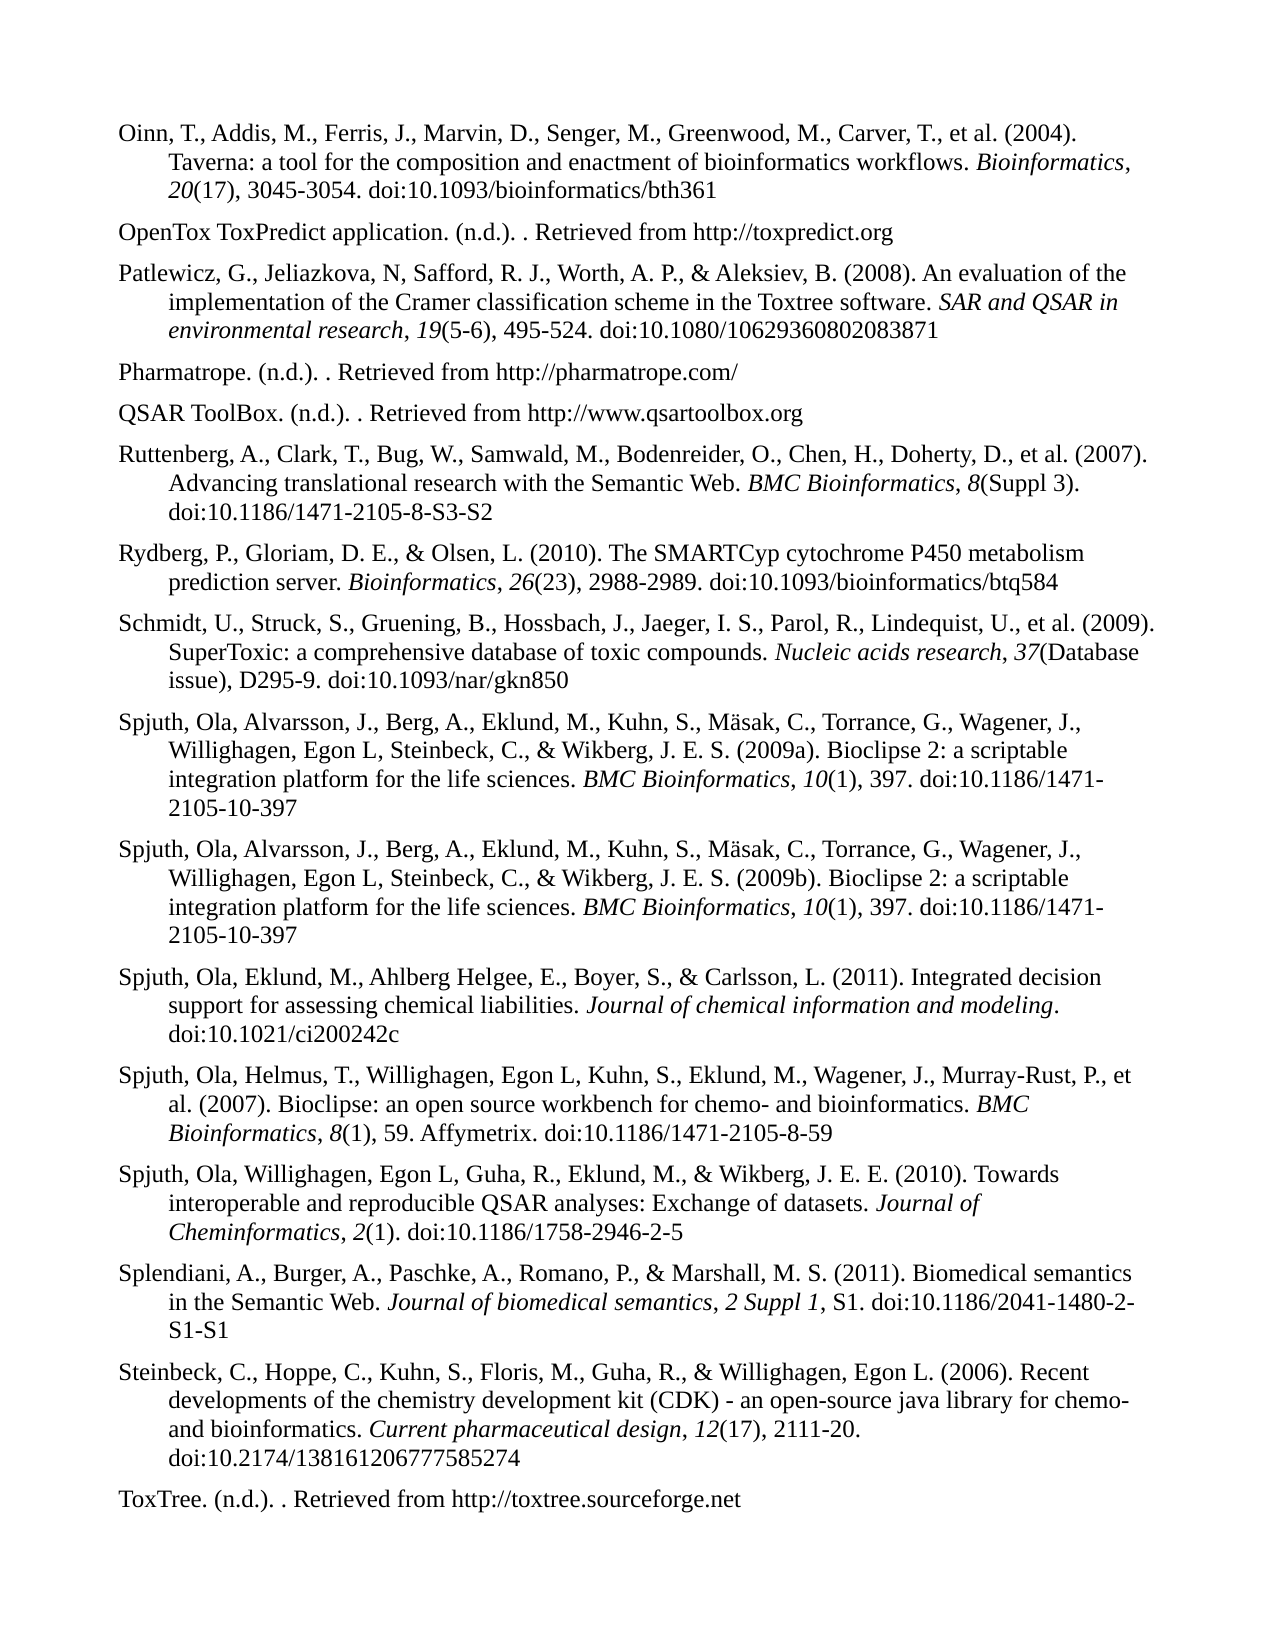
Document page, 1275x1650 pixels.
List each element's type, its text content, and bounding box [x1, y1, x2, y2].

text Spjuth, Ola, Willighagen, Egon L, Guha, R., Eklund, M., & Wikberg, J. E. E. (2010). Towards interoperable and reproducible QSAR analyses: Exchange of datasets. Journal of Cheminformatics, 2(1). doi:10.1186/1758-2946-2-5 [118, 1159, 1157, 1246]
text Splendiani, A., Burger, A., Paschke, A., Romano, P., & Marshall, M. S. (2011). Biomedical semantics in the Semantic Web. Journal of biomedical semantics, 2 Suppl 1, S1. doi:10.1186/2041-1480-2-S1-S1 [118, 1258, 1157, 1344]
text Oinn, T., Addis, M., Ferris, J., Marvin, D., Senger, M., Greenwood, M., Carver, T., et al. (2004). Taverna: a tool for the composition and enactment of bioinformatics workflows. Bioinformatics, 20(17), 3045-3054. doi:10.1093/bioinformatics/bth361 [118, 118, 1157, 204]
text Spjuth, Ola, Alvarsson, J., Berg, A., Eklund, M., Kuhn, S., Mäsak, C., Torrance, G., Wagener, J., Willighagen, Egon L, Steinbeck, C., & Wikberg, J. E. S. (2009a). Bioclipse 2: a scriptable integration platform for the life sciences. BMC Bioinformatics, 10(1), 397. doi:10.1186/1471-2105-10-397 [118, 707, 1157, 822]
text Schmidt, U., Struck, S., Gruening, B., Hossbach, J., Jaeger, I. S., Parol, R., Lindequist, U., et al. (2009). SuperToxic: a comprehensive database of toxic compounds. Nucleic acids research, 37(Database issue), D295-9. doi:10.1093/nar/gkn850 [118, 608, 1157, 694]
text QSAR ToolBox. (n.d.). . Retrieved from http://www.qsartoolbox.org [118, 398, 1157, 427]
text Patlewicz, G., Jeliazkova, N, Safford, R. J., Worth, A. P., & Aleksiev, B. (2008). An evaluation of the implementation of the Cramer classification scheme in the Toxtree software. SAR and QSAR in environmental research, 19(5-6), 495-524. doi:10.1080/10629360802083871 [118, 258, 1157, 344]
text Spjuth, Ola, Eklund, M., Ahlberg Helgee, E., Boyer, S., & Carlsson, L. (2011). Integrated decision support for assessing chemical liabilities. Journal of chemical information and modeling. doi:10.1021/ci200242c [118, 962, 1157, 1048]
text Pharmatrope. (n.d.). . Retrieved from http://pharmatrope.com/ [118, 357, 1157, 386]
text Spjuth, Ola, Alvarsson, J., Berg, A., Eklund, M., Kuhn, S., Mäsak, C., Torrance, G., Wagener, J., Willighagen, Egon L, Steinbeck, C., & Wikberg, J. E. S. (2009b). Bioclipse 2: a scriptable integration platform for the life sciences. BMC Bioinformatics, 10(1), 397. doi:10.1186/1471-2105-10-397 [118, 834, 1157, 949]
text ToxTree. (n.d.). . Retrieved from http://toxtree.sourceforge.net [118, 1484, 1157, 1513]
text Ruttenberg, A., Clark, T., Bug, W., Samwald, M., Bodenreider, O., Chen, H., Doherty, D., et al. (2007). Advancing translational research with the Semantic Web. BMC Bioinformatics, 8(Suppl 3). doi:10.1186/1471-2105-8-S3-S2 [118, 439, 1157, 526]
text Steinbeck, C., Hoppe, C., Kuhn, S., Floris, M., Guha, R., & Willighagen, Egon L. (2006). Recent developments of the chemistry development kit (CDK) - an open-source java library for chemo- and bioinformatics. Current pharmaceutical design, 12(17), 2111-20. doi:10.2174/138161206777585274 [118, 1357, 1157, 1472]
text OpenTox ToxPredict application. (n.d.). . Retrieved from http://toxpredict.org [118, 217, 1157, 246]
text Spjuth, Ola, Helmus, T., Willighagen, Egon L, Kuhn, S., Eklund, M., Wagener, J., Murray-Rust, P., et al. (2007). Bioclipse: an open source workbench for chemo- and bioinformatics. BMC Bioinformatics, 8(1), 59. Affymetrix. doi:10.1186/1471-2105-8-59 [118, 1061, 1157, 1147]
text Rydberg, P., Gloriam, D. E., & Olsen, L. (2010). The SMARTCyp cytochrome P450 metabolism prediction server. Bioinformatics, 26(23), 2988-2989. doi:10.1093/bioinformatics/btq584 [118, 538, 1157, 596]
